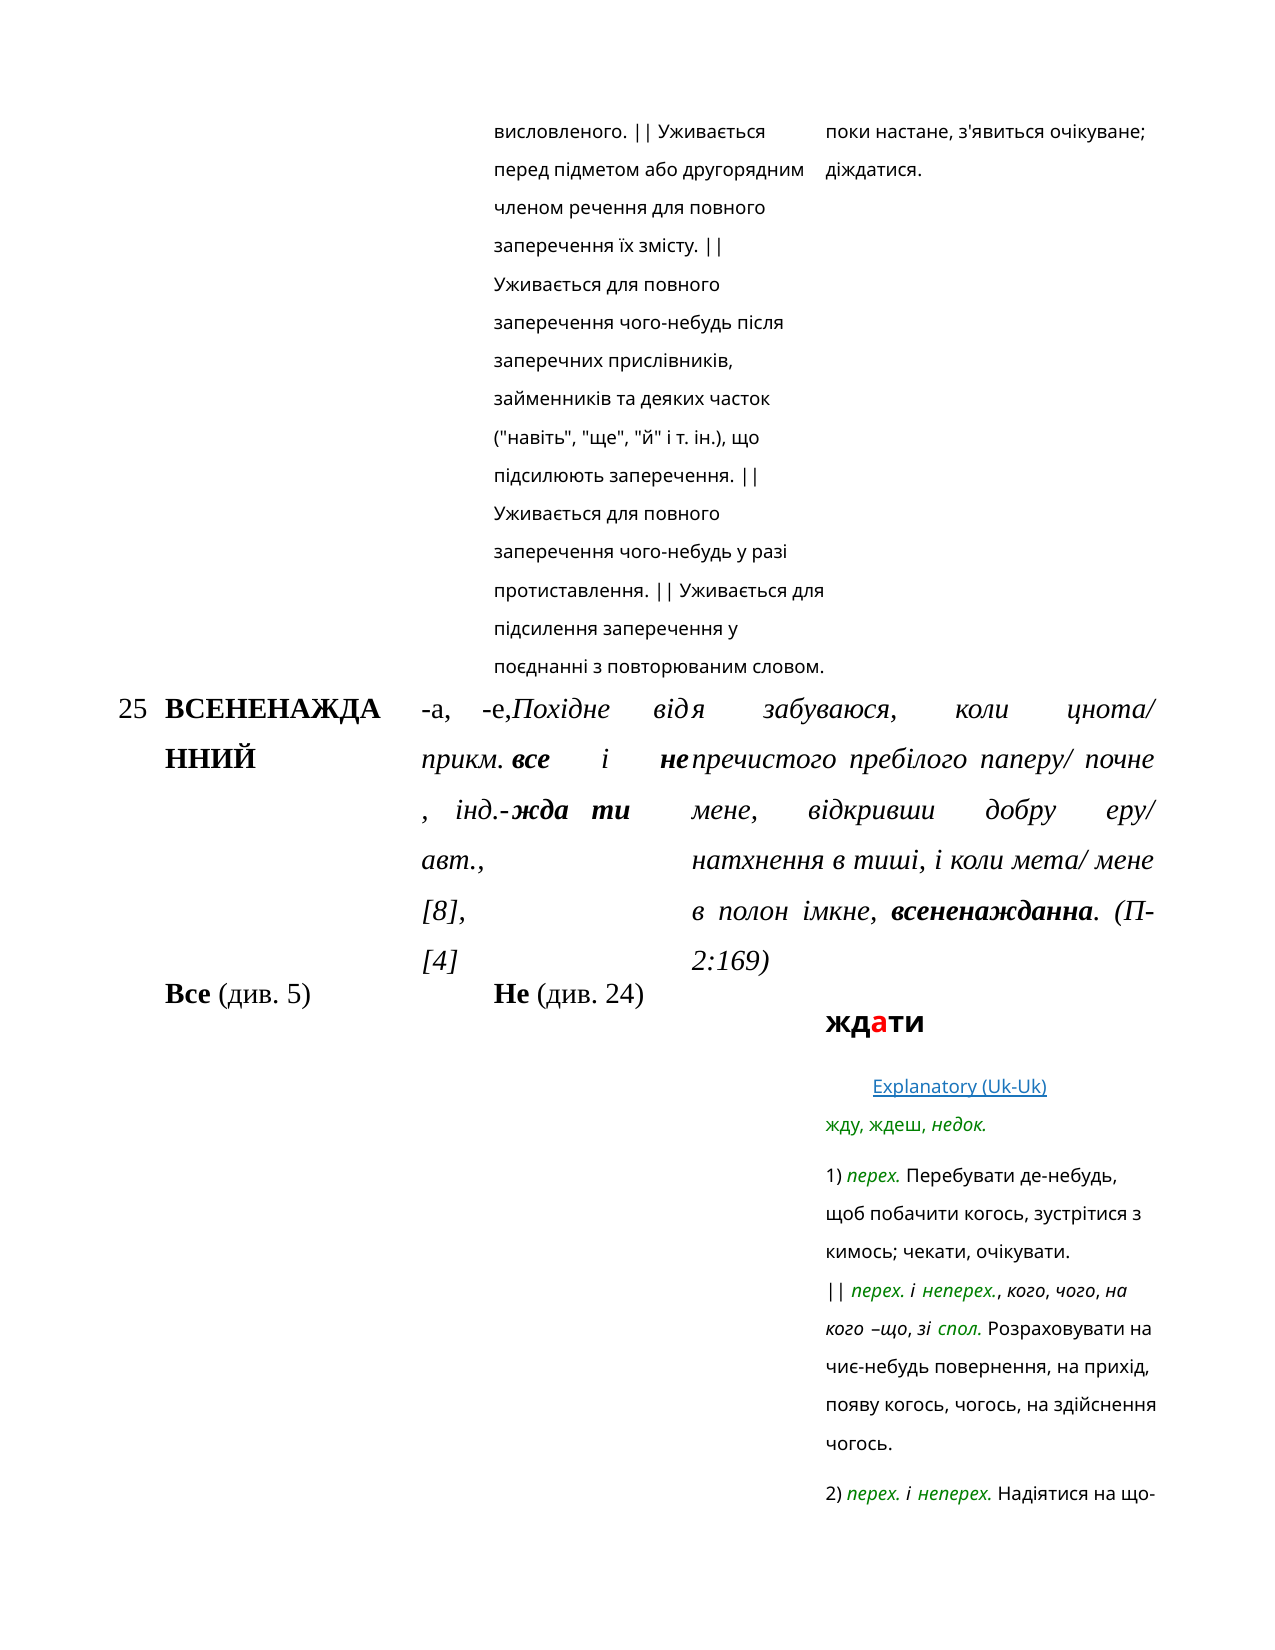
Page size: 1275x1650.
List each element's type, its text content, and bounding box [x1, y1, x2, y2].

table_cell висловленого. || Уживається перед підметом або другорядним членом речення для повного заперечення їх змісту. || Уживається для повного заперечення чого-небудь після заперечних прислівників, займенників та деяких часток ("навіть", "ще", "й" і т. ін.), що підсилюють заперечення. || Уживається для повного заперечення чого-небудь у разі протиставлення. || Уживається для підсилення заперечення у поєднанні з повторюваним словом. [494, 118, 825, 691]
table_cell [165, 118, 494, 691]
table_cell ждати Explanatory (Uk-Uk) жду, ждеш, недок. 1) перех. Перебувати де-небудь, щоб побачити когось, зустрітися з кимось; чекати, очікувати. || перех. і неперех., кого, чого, на кого –що, зі спол. Розраховувати на чиє-небудь повернення, на прихід, появу когось, чогось, на здійснення чогось. 2) перех. і неперех. Надіятися на що- [825, 976, 1157, 1506]
table_cell Похідне від все і не ждати [512, 691, 692, 976]
table_cell 25 [118, 691, 165, 1506]
table_cell Не (див. 24) [494, 976, 825, 1506]
table_cell [118, 118, 165, 691]
table_cell ВсенеНАждАнний [165, 691, 421, 976]
table_cell Все (див. 5) [165, 976, 494, 1506]
table_cell поки настане, з'явиться очікуване; діждатися. [825, 118, 1157, 691]
table_cell -а, -е, прикм., інд.-авт., [8], [4] [421, 691, 512, 976]
table_cell я забуваюся, коли цнота/ пречистого пребілого паперу/ почне мене, відкривши добру еру/ натхнення в тиші, і коли мета/ мене в полон імкне, всененажданна. (П-2:169) [692, 691, 1157, 976]
